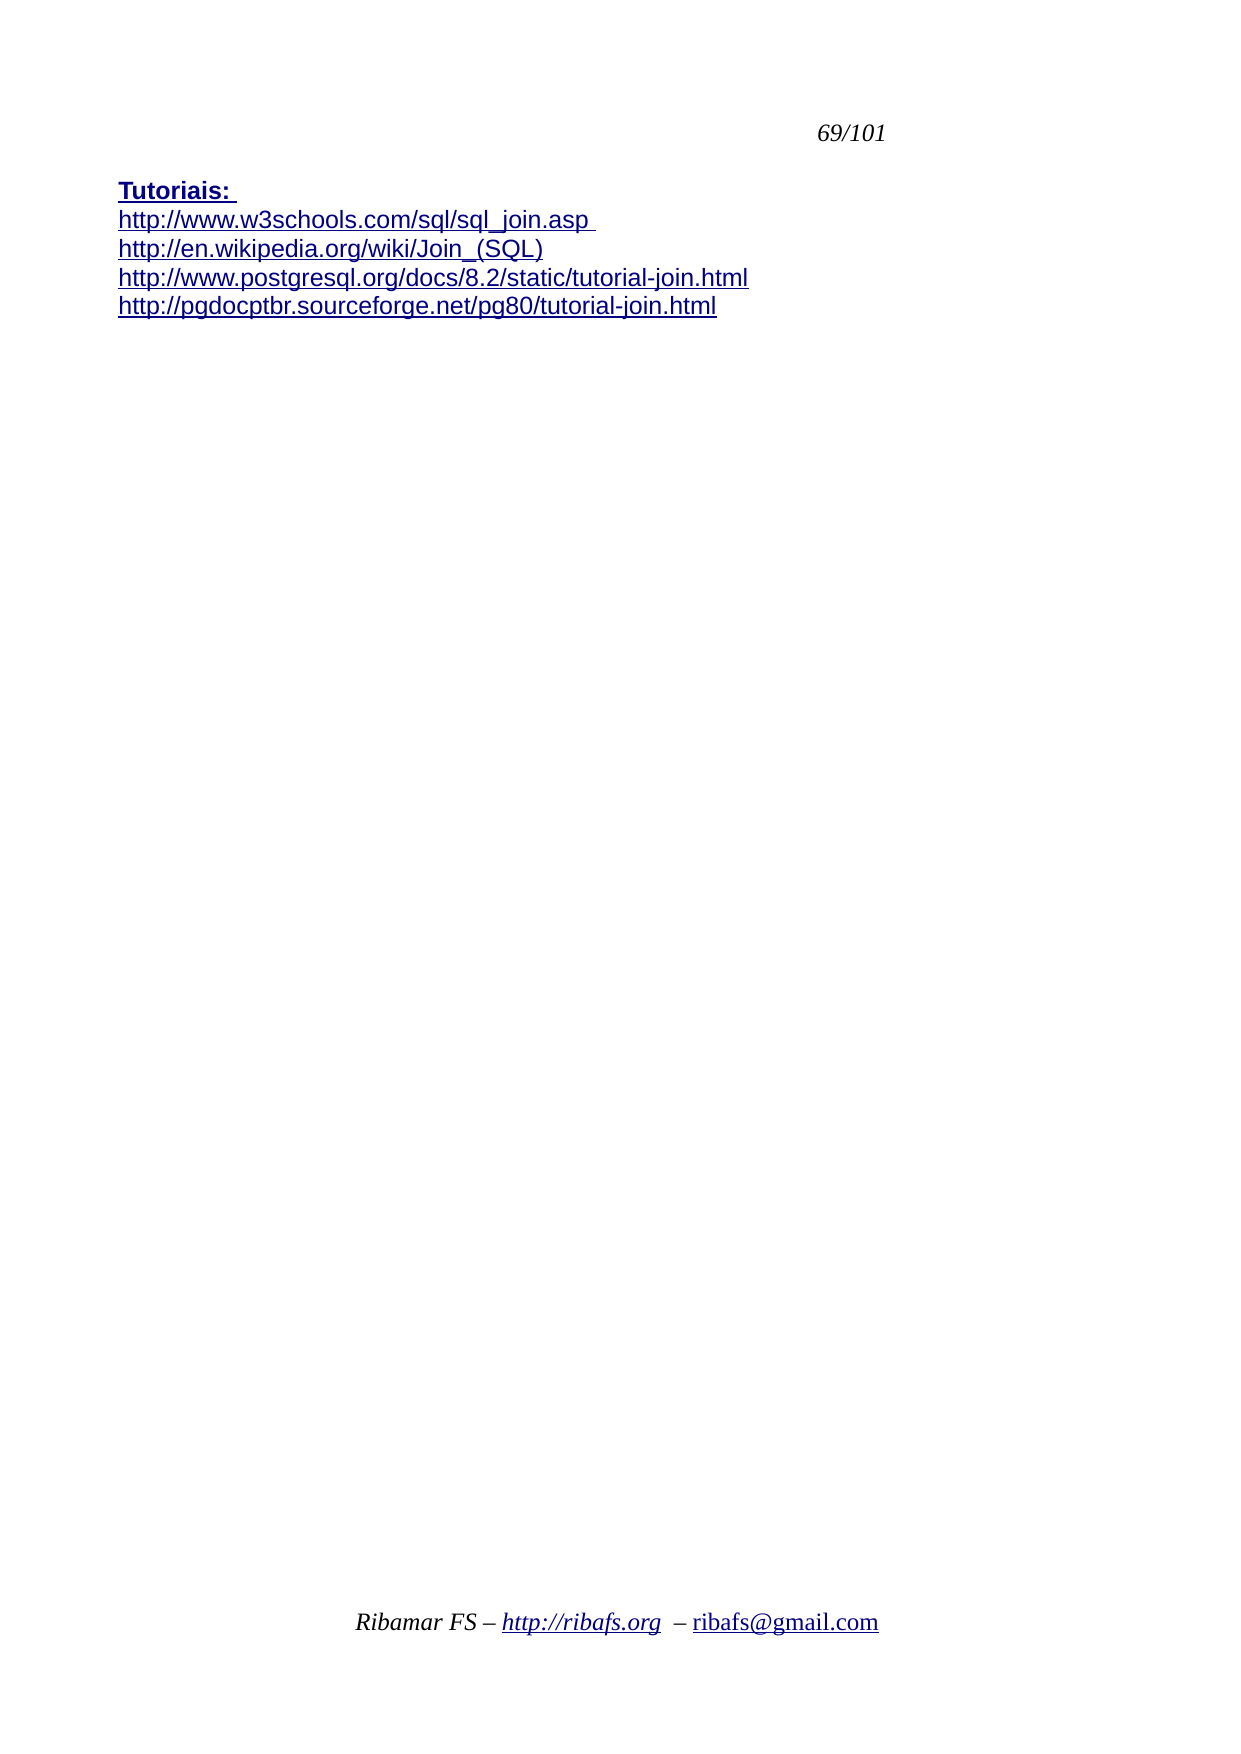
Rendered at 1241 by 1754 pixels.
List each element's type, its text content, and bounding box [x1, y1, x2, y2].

text Tutoriais: http://www.w3schools.com/sql/sql_join.asp http://en.wikipedia.org/wiki/Join_(SQL) http://www.postgresql.org/docs/8.2/static/tutorial-join.html http://pgdocptbr.sourceforge.net/pg80/tutorial-join.html [118, 176, 1122, 320]
